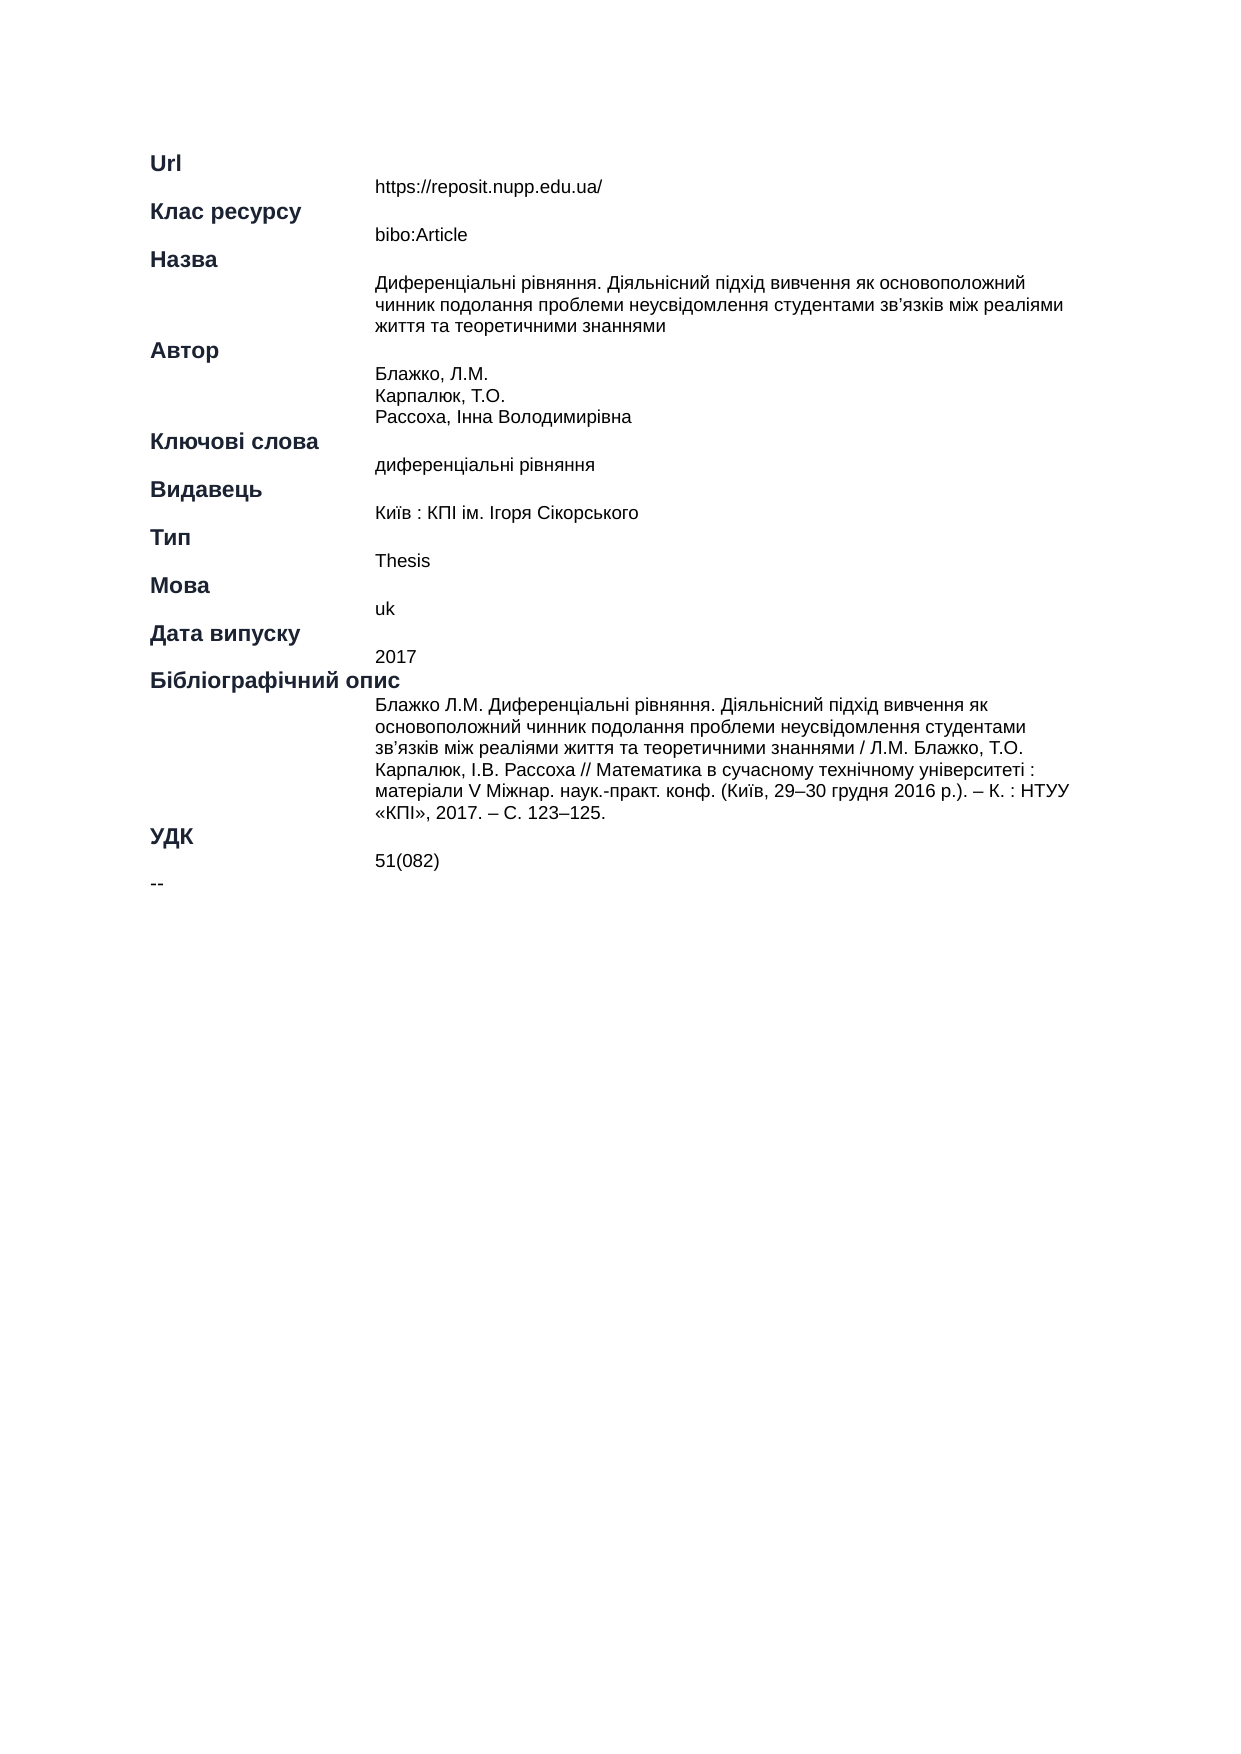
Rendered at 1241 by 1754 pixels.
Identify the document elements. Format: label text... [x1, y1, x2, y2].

text Бібліографічний опис [150, 667, 1090, 694]
text Мова [150, 572, 1090, 598]
text Блажко Л.М. Диференціальні рівняння. Діяльнісний підхід вивчення як основоположний чинник подолання проблеми неусвідомлення студентами зв’язків між реаліями життя та теоретичними знаннями / Л.М. Блажко, Т.О. Карпалюк, І.В. Рассоха // Математика в сучасному технічному університеті : матеріали V Міжнар. наук.-практ. конф. (Київ, 29–30 грудня 2016 р.). – К. : НТУУ «КПІ», 2017. – С. 123–125. [375, 694, 1090, 823]
text 2017 [375, 646, 1090, 667]
text Київ : КПІ ім. Ігоря Сікорського [375, 502, 1090, 524]
text Рассоха, Інна Володимирівна [375, 406, 1090, 428]
text Автор [150, 337, 1090, 363]
text Блажко, Л.М. [375, 363, 1090, 385]
text диференціальні рівняння [375, 454, 1090, 476]
text -- [150, 871, 1090, 895]
text uk [375, 598, 1090, 619]
text Ключові слова [150, 428, 1090, 454]
text Url [150, 150, 1090, 176]
text Назва [150, 246, 1090, 272]
text УДК [150, 823, 1090, 849]
text 51(082) [375, 849, 1090, 871]
text Карпалюк, Т.О. [375, 385, 1090, 406]
text Видавець [150, 476, 1090, 502]
text Диференціальні рівняння. Діяльнісний підхід вивчення як основоположний чинник подолання проблеми неусвідомлення студентами зв’язків між реаліями життя та теоретичними знаннями [375, 272, 1090, 337]
text bibo:Article [375, 224, 1090, 246]
text Клас ресурсу [150, 198, 1090, 224]
text Thesis [375, 550, 1090, 572]
text Тип [150, 524, 1090, 550]
text Дата випуску [150, 619, 1090, 646]
text https://reposit.nupp.edu.ua/ [375, 176, 1090, 198]
